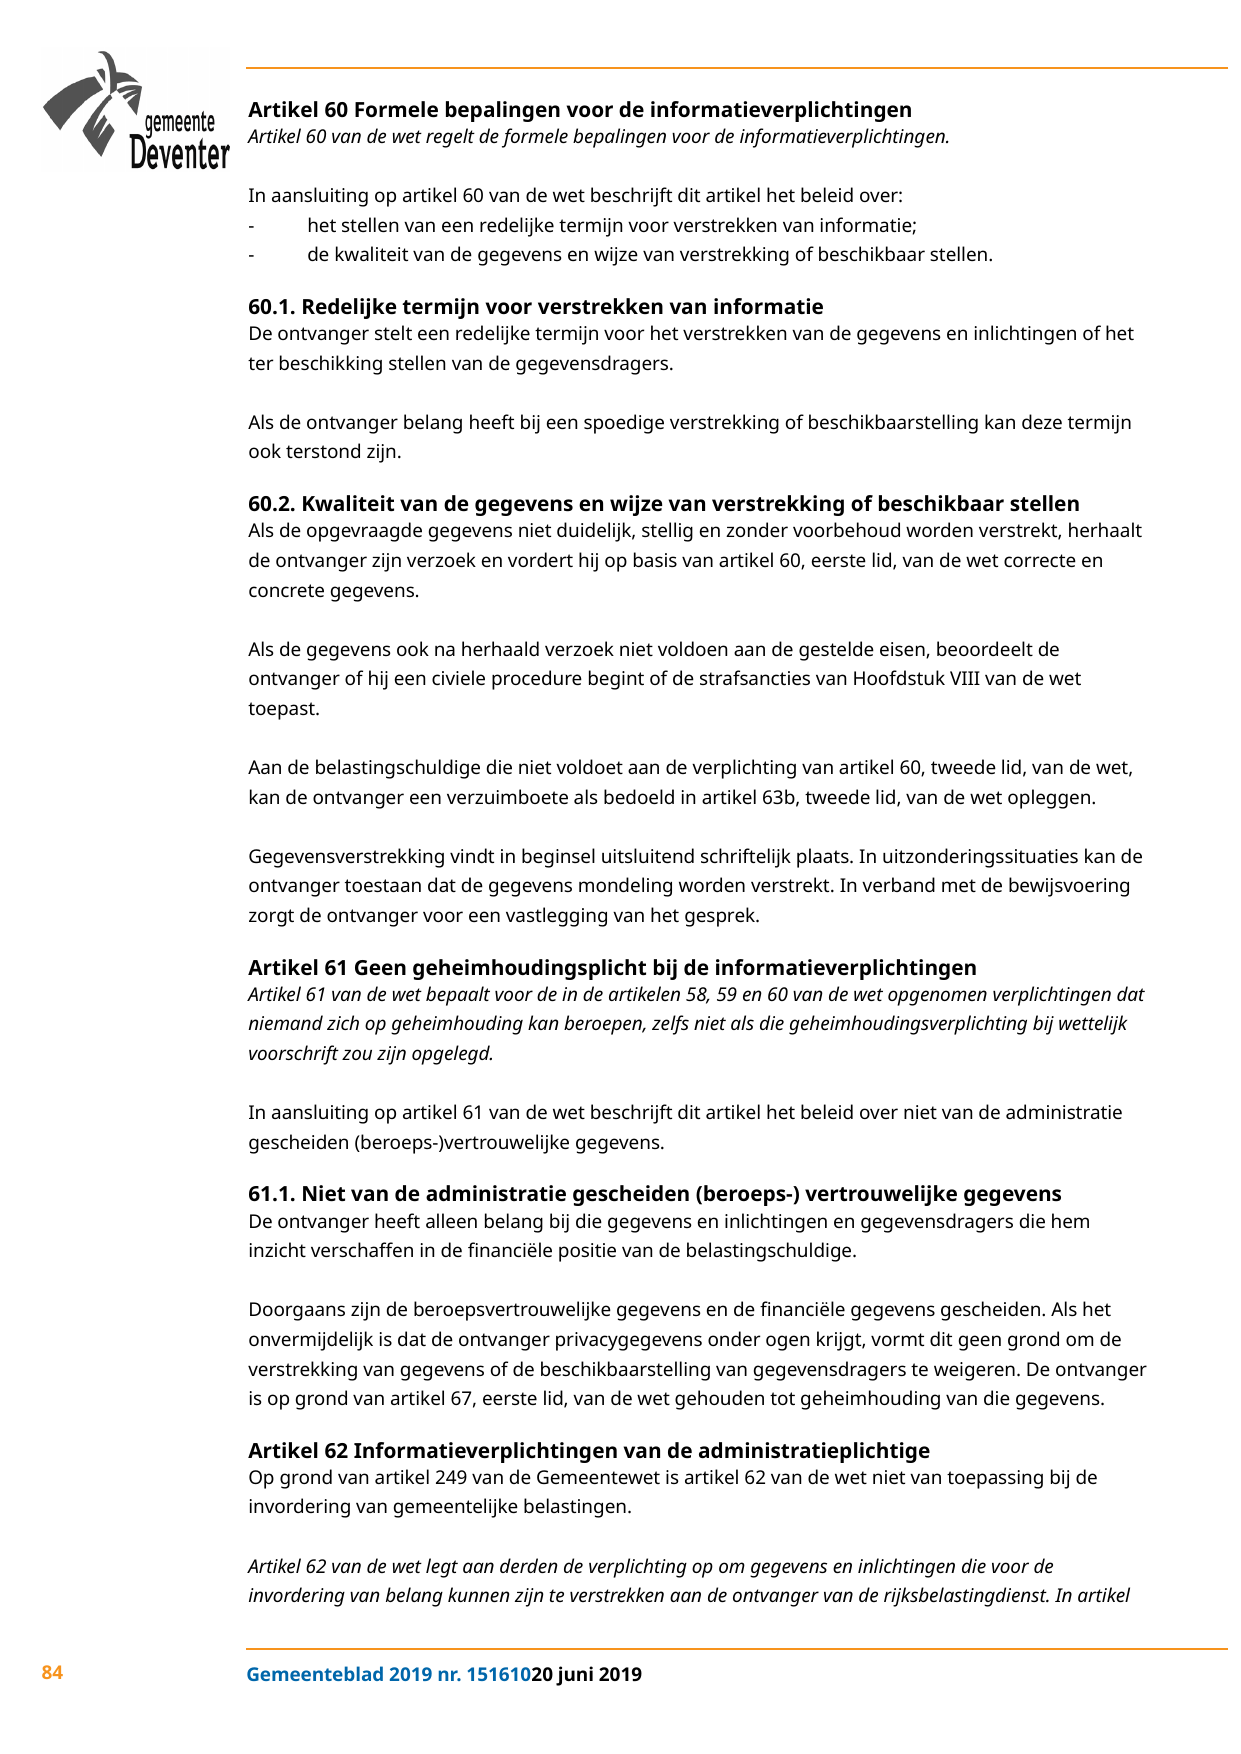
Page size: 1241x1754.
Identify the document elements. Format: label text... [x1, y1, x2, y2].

text Doorgaans zijn de beroepsvertrouwelijke gegevens en de financiële gegevens gescheiden. Als het onvermijdelijk is dat de ontvanger privacygegevens onder ogen krijgt, vormt dit geen grond om de verstrekking van gegevens of de beschikbaarstelling van gegevensdragers te weigeren. De ontvanger is op grond van artikel 67, eerste lid, van de wet gehouden tot geheimhouding van die gegevens. [248, 1297, 1152, 1411]
text Aan de belastingschuldige die niet voldoet aan de verplichting van artikel 60, tweede lid, van de wet, kan de ontvanger een verzuimboete als bedoeld in artikel 63b, tweede lid, van de wet opleggen. [248, 754, 1152, 809]
text De ontvanger stelt een redelijke termijn voor het verstrekken van de gegevens en inlichtingen of het ter beschikking stellen van de gegevensdragers. [248, 320, 1152, 376]
text Artikel 60 Formele bepalingen voor de informatieverplichtingen [248, 95, 1152, 123]
text Artikel 61 van de wet bepaalt voor de in de artikelen 58, 59 en 60 van de wet opgenomen verplichtingen dat niemand zich op geheimhouding kan beroepen, zelfs niet als die geheimhoudingsverplichting bij wettelijk voorschrift zou zijn opgelegd. [248, 981, 1152, 1066]
list het stellen van een redelijke termijn voor verstrekken van informatie; [248, 212, 1152, 238]
text Als de opgevraagde gegevens niet duidelijk, stellig en zonder voorbehoud worden verstrekt, herhaalt de ontvanger zijn verzoek en vordert hij op basis van artikel 60, eerste lid, van de wet correcte en concrete gegevens. [248, 518, 1152, 602]
text Artikel 62 van de wet legt aan derden de verplichting op om gegevens en inlichtingen die voor de invordering van belang kunnen zijn te verstrekken aan de ontvanger van de rijksbelastingdienst. In artikel [248, 1553, 1152, 1608]
text 61.1. Niet van de administratie gescheiden (beroeps-) vertrouwelijke gegevens [248, 1179, 1152, 1208]
text In aansluiting op artikel 60 van de wet beschrijft dit artikel het beleid over: [248, 182, 1152, 208]
text Artikel 62 Informatieverplichtingen van de administratieplichtige [248, 1436, 1152, 1464]
text Op grond van artikel 249 van de Gemeentewet is artikel 62 van de wet niet van toepassing bij de invordering van gemeentelijke belastingen. [248, 1464, 1152, 1519]
text Als de ontvanger belang heeft bij een spoedige verstrekking of beschikbaarstelling kan deze termijn ook terstond zijn. [248, 409, 1152, 464]
text In aansluiting op artikel 61 van de wet beschrijft dit artikel het beleid over niet van de administratie gescheiden (beroeps-)vertrouwelijke gegevens. [248, 1099, 1152, 1155]
text 60.1. Redelijke termijn voor verstrekken van informatie [248, 292, 1152, 320]
text 60.2. Kwaliteit van de gegevens en wijze van verstrekking of beschikbaar stellen [248, 489, 1152, 518]
text Als de gegevens ook na herhaald verzoek niet voldoen aan de gestelde eisen, beoordeelt de ontvanger of hij een civiele procedure begint of de strafsancties van Hoofdstuk VIII van de wet toepast. [248, 636, 1152, 721]
text Gegevensverstrekking vindt in beginsel uitsluitend schriftelijk plaats. In uitzonderingssituaties kan de ontvanger toestaan dat de gegevens mondeling worden verstrekt. In verband met de bewijsvoering zorgt de ontvanger voor een vastlegging van het gesprek. [248, 843, 1152, 928]
picture [41, 47, 231, 172]
list de kwaliteit van de gegevens en wijze van verstrekking of beschikbaar stellen. [248, 242, 1152, 267]
text Artikel 60 van de wet regelt de formele bepalingen voor de informatieverplichtingen. [248, 123, 1152, 149]
text Artikel 61 Geen geheimhoudingsplicht bij de informatieverplichtingen [248, 953, 1152, 981]
text De ontvanger heeft alleen belang bij die gegevens en inlichtingen en gegevensdragers die hem inzicht verschaffen in de financiële positie van de belastingschuldige. [248, 1208, 1152, 1263]
